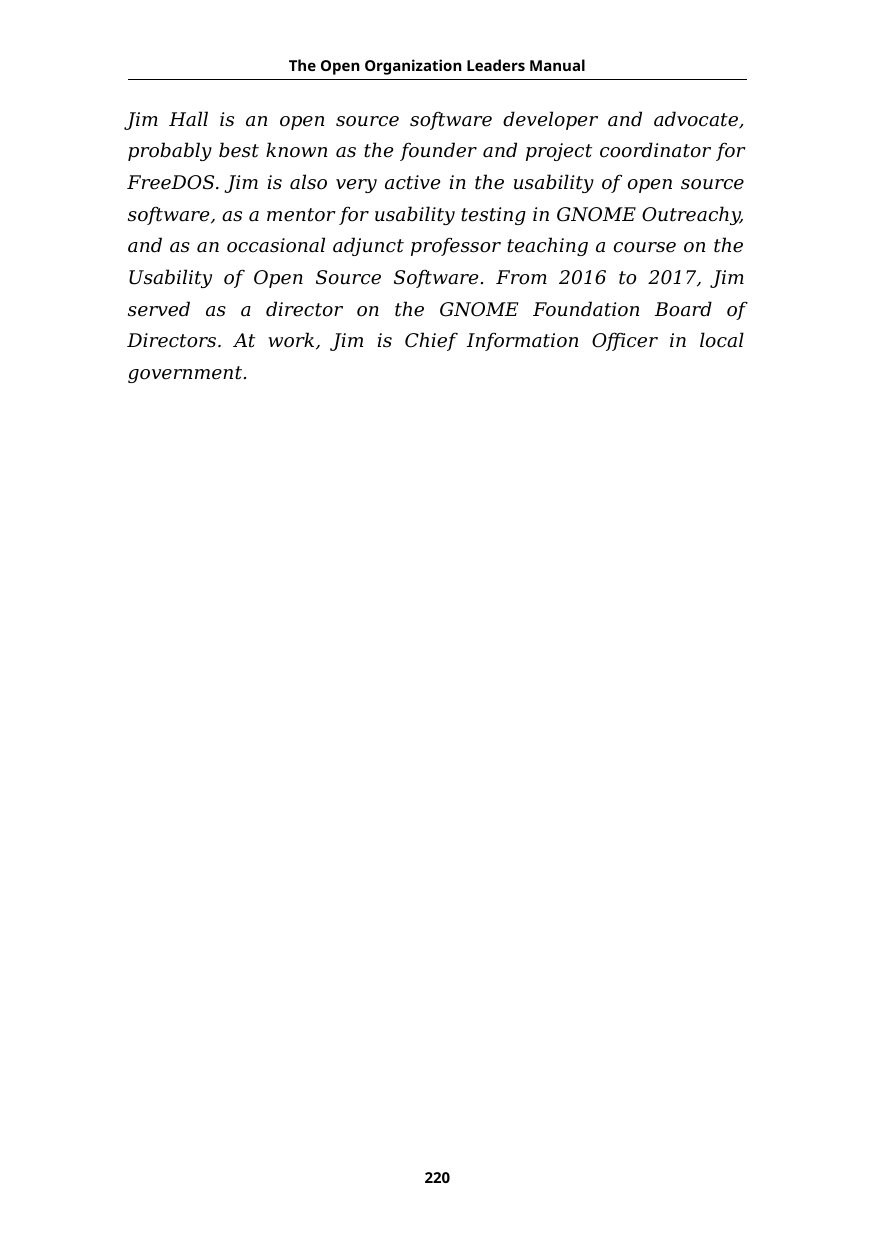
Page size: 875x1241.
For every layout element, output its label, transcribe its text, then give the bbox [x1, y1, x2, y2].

text Jim Hall is an open source software developer and advocate, probably best known as the founder and project coordinator for FreeDOS. Jim is also very active in the usability of open source software, as a mentor for usability testing in GNOME Outreachy, and as an occasional adjunct professor teaching a course on the Usability of Open Source Software. From 2016 to 2017, Jim served as a director on the GNOME Foundation Board of Directors. At work, Jim is Chief Information Officer in local government. [127, 109, 747, 384]
